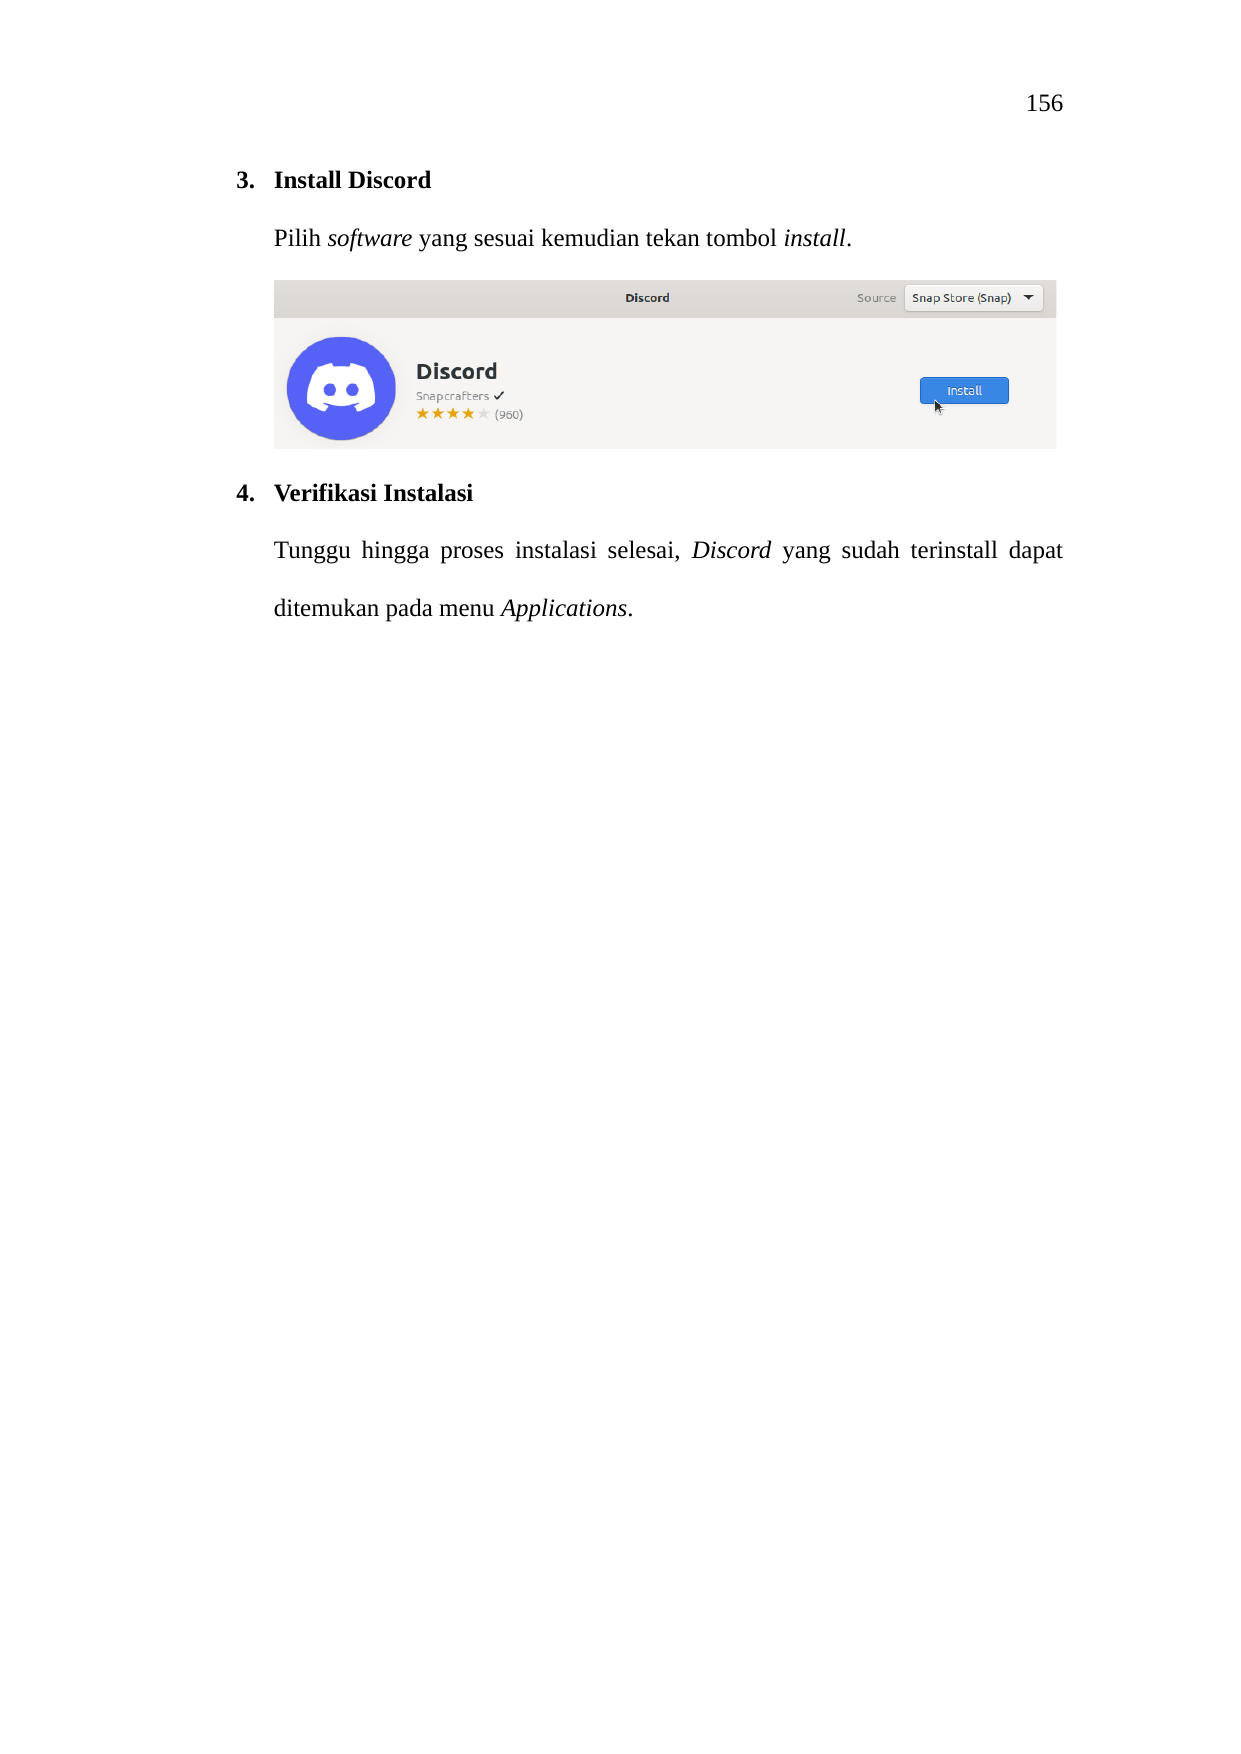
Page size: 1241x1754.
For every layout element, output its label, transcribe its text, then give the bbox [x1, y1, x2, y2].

list Verifikasi Instalasi [236, 478, 1063, 506]
list Install Discord [236, 165, 1063, 194]
list Pilih software yang sesuai kemudian tekan tombol install. [236, 223, 1063, 252]
picture [273, 280, 1057, 449]
list Tunggu hingga proses instalasi selesai, Discord yang sudah terinstall dapat ditemukan pada menu Applications. [236, 535, 1063, 621]
